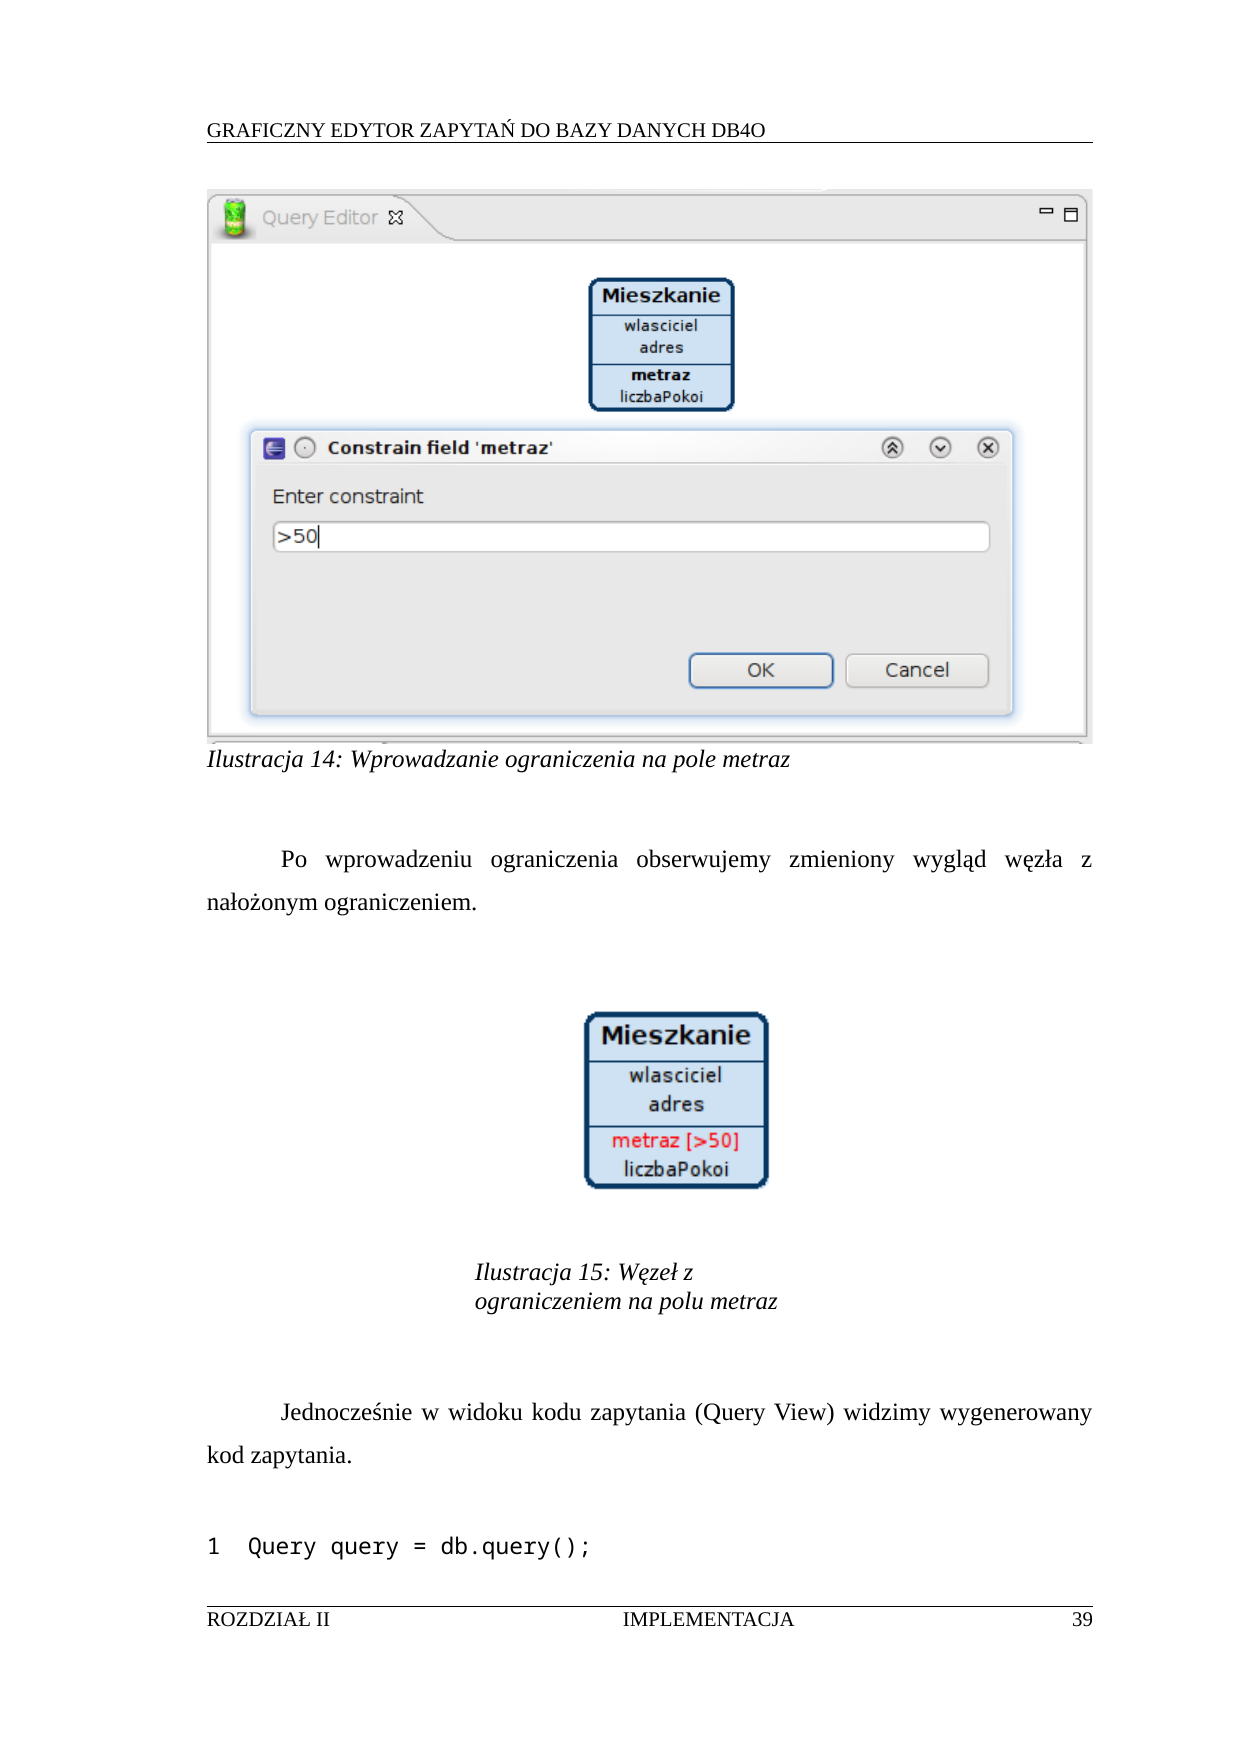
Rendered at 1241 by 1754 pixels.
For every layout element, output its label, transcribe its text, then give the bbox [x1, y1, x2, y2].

picture [474, 967, 871, 1258]
text Ilustracja 15: Węzeł z ograniczeniem na polu metraz [474, 1258, 825, 1315]
text 1 Query query = db.query(); [207, 1530, 1093, 1561]
text Jednocześnie w widoku kodu zapytania (Query View) widzimy wygenerowany kod zapytania. [207, 1397, 1093, 1469]
text Ilustracja 14: Wprowadzanie ograniczenia na pole metraz [207, 744, 1093, 773]
picture [206, 189, 1093, 744]
text Po wprowadzeniu ograniczenia obserwujemy zmieniony wygląd węzła z nałożonym ograniczeniem. [207, 844, 1093, 916]
